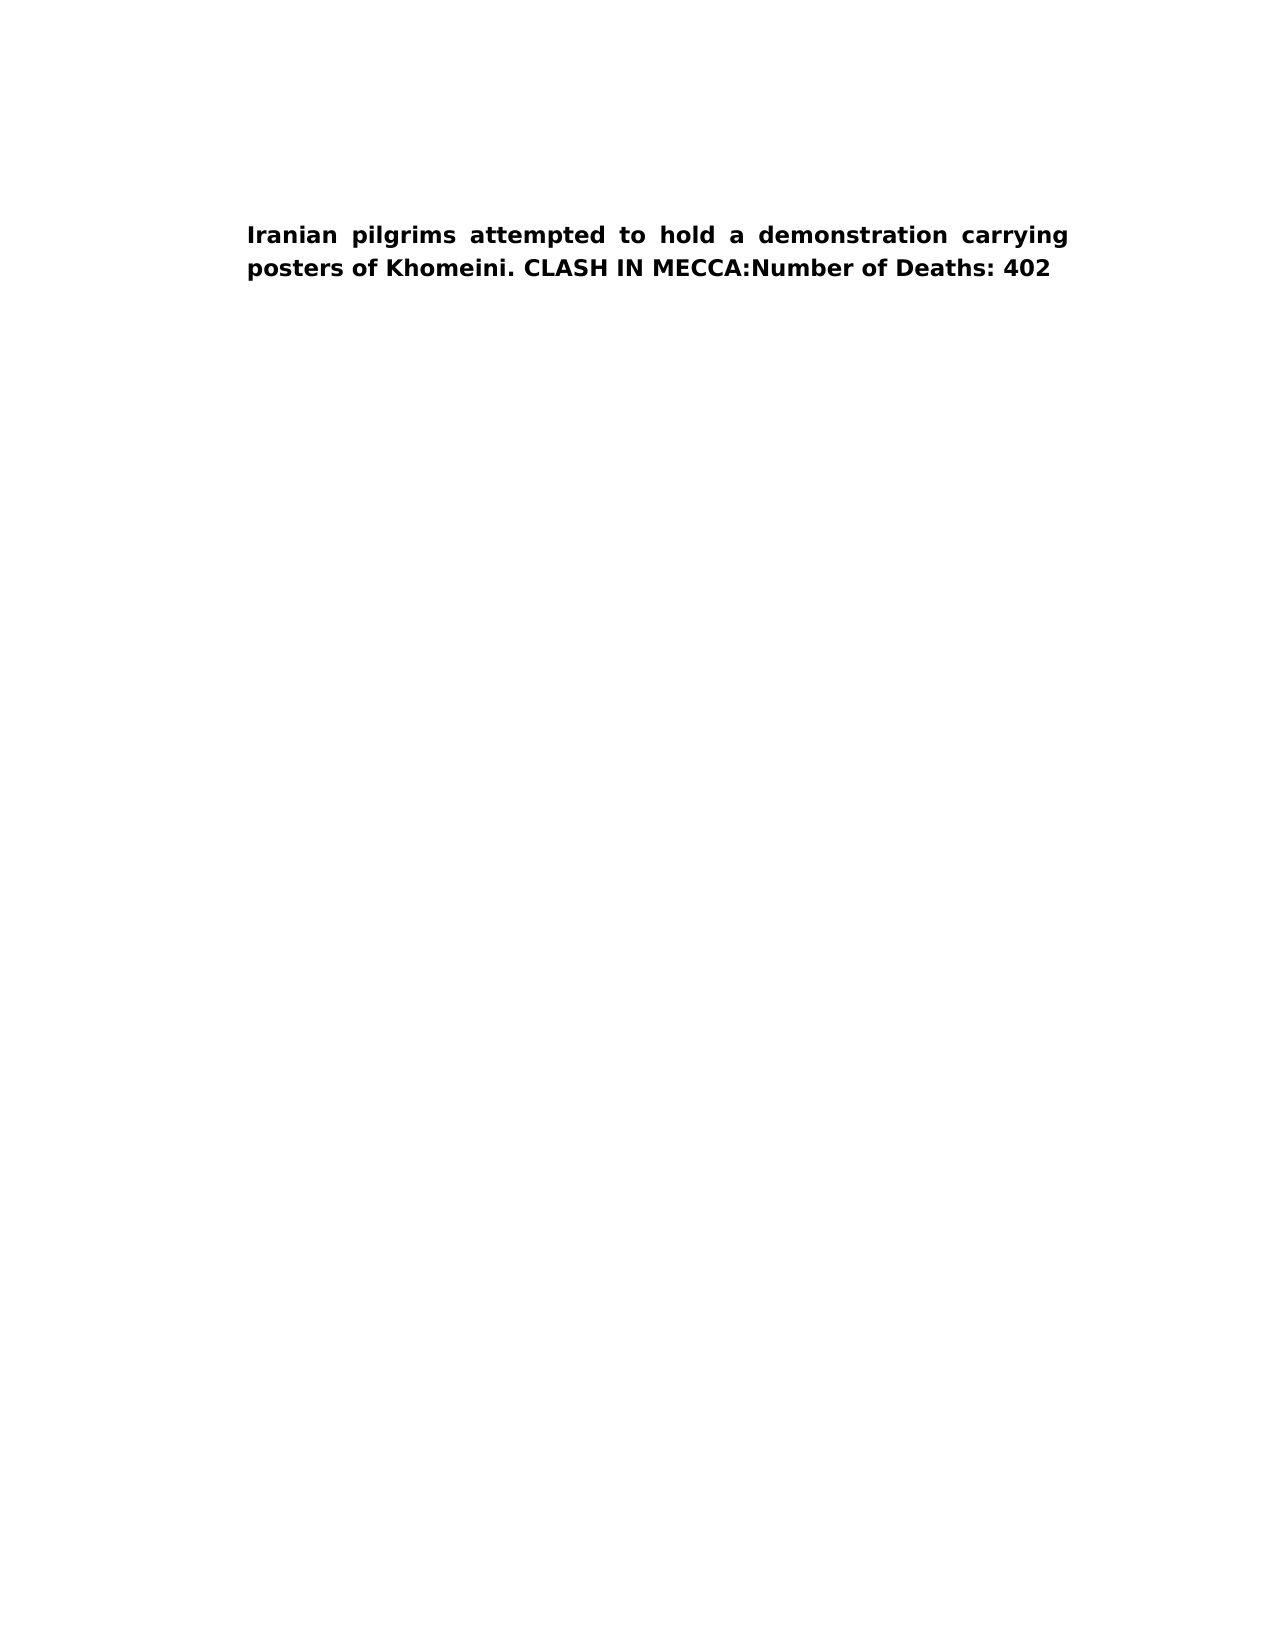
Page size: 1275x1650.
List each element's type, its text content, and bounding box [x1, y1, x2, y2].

text Iranian pilgrims attempted to hold a demonstration carrying posters of Khomeini. CLASH IN MECCA:Number of Deaths: 402 [247, 217, 1070, 283]
